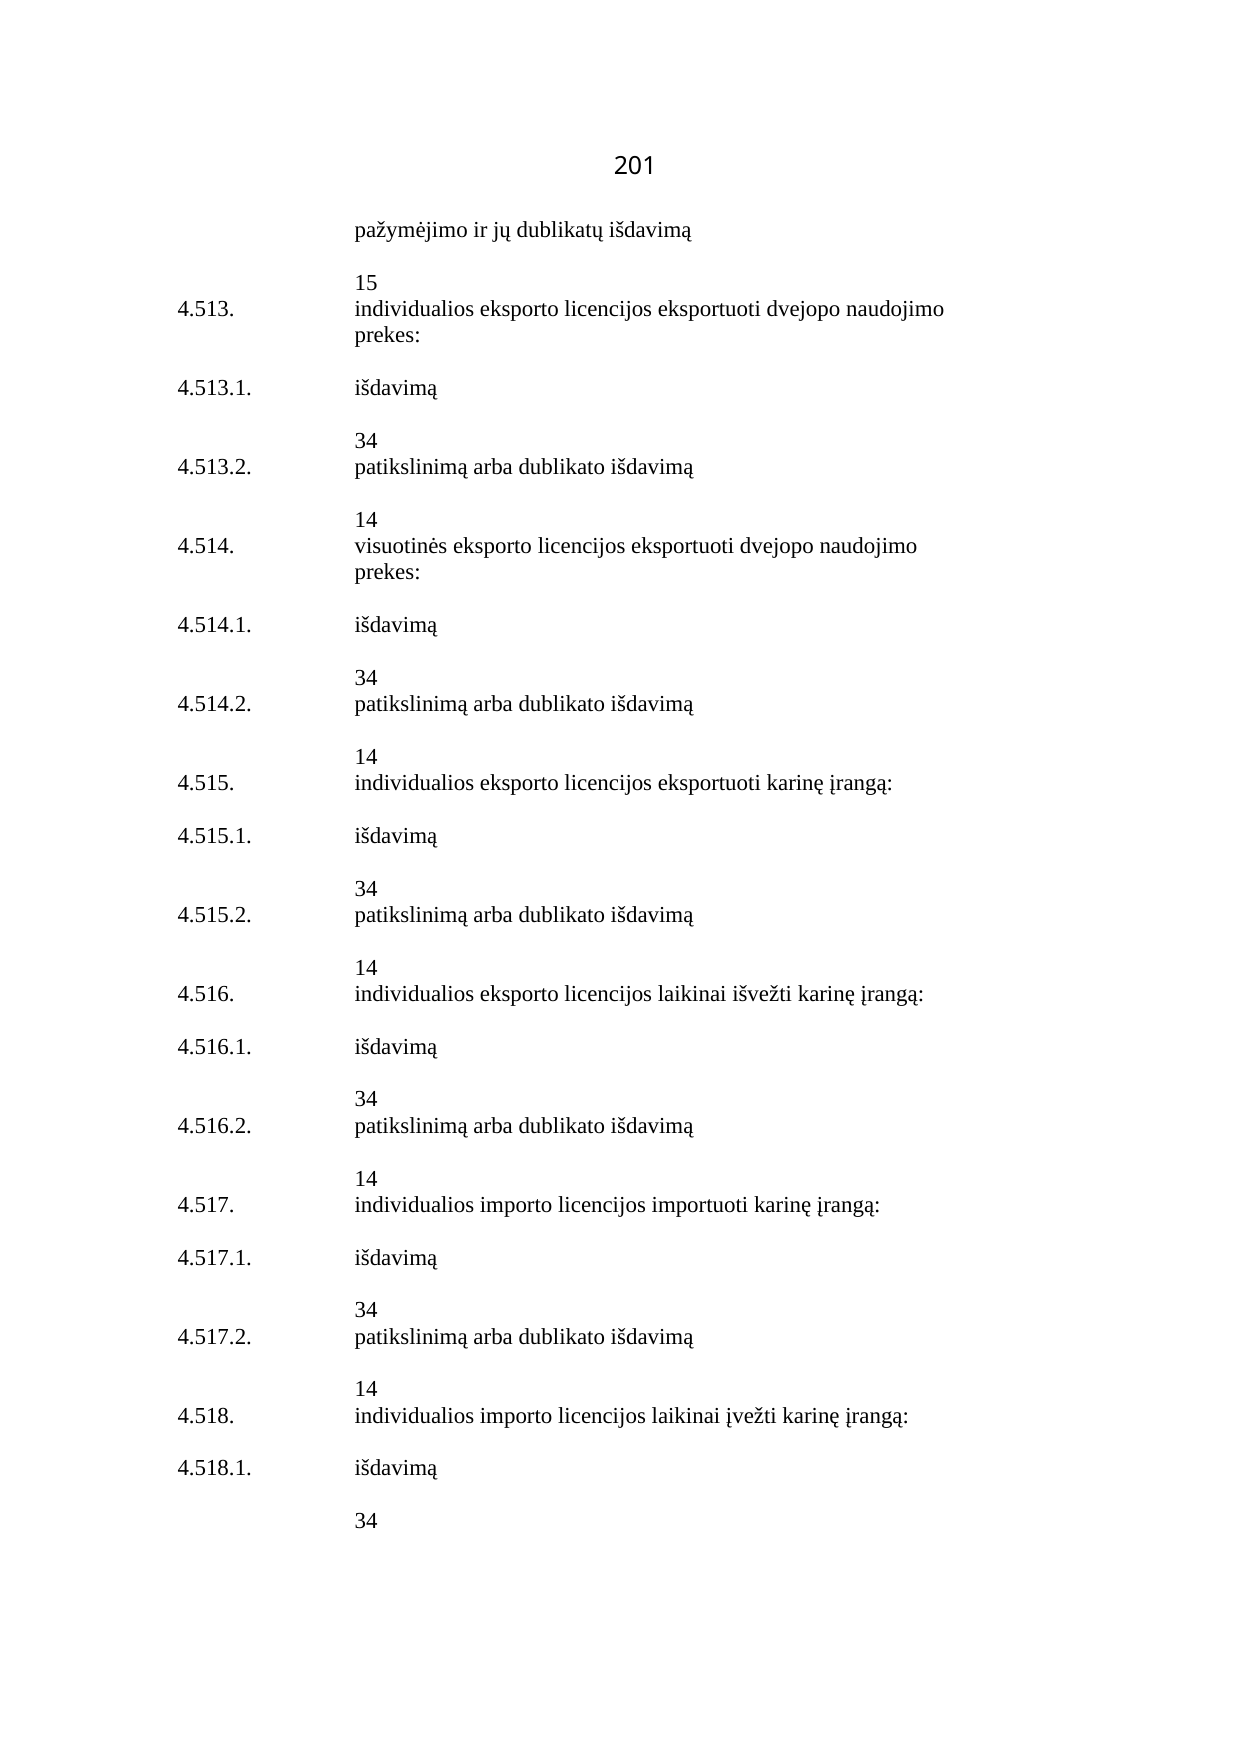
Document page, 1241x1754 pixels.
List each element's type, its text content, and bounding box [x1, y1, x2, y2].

text prekes: [354, 321, 945, 374]
text 4.513.2. patikslinimą arba dublikato išdavimą 14 [177, 453, 945, 532]
text 4.516. individualios eksporto licencijos laikinai išvežti karinę įrangą: [177, 980, 945, 1033]
text 4.517. individualios importo licencijos importuoti karinę įrangą: [177, 1191, 945, 1244]
text 4.516.1. išdavimą 34 [177, 1033, 945, 1112]
text 4.513.1. išdavimą 34 [177, 374, 945, 453]
text 4.513. individualios eksporto licencijos eksportuoti dvejopo naudojimo [177, 295, 945, 321]
text 4.515.2. patikslinimą arba dublikato išdavimą 14 [177, 901, 945, 980]
text 4.518. individualios importo licencijos laikinai įvežti karinę įrangą: [177, 1402, 945, 1454]
text prekes: [354, 558, 945, 611]
text 4.517.1. išdavimą 34 [177, 1244, 945, 1323]
text 4.517.2. patikslinimą arba dublikato išdavimą 14 [177, 1323, 945, 1402]
text 4.514. visuotinės eksporto licencijos eksportuoti dvejopo naudojimo [177, 532, 945, 558]
text pažymėjimo ir jų dublikatų išdavimą 15 [354, 216, 945, 295]
text 4.514.1. išdavimą 34 [177, 611, 945, 690]
text 4.516.2. patikslinimą arba dublikato išdavimą 14 [177, 1112, 945, 1191]
text 4.515.1. išdavimą 34 [177, 822, 945, 901]
text 4.514.2. patikslinimą arba dublikato išdavimą 14 [177, 690, 945, 769]
text 4.518.1. išdavimą 34 [177, 1454, 945, 1533]
text 4.515. individualios eksporto licencijos eksportuoti karinę įrangą: [177, 769, 945, 822]
